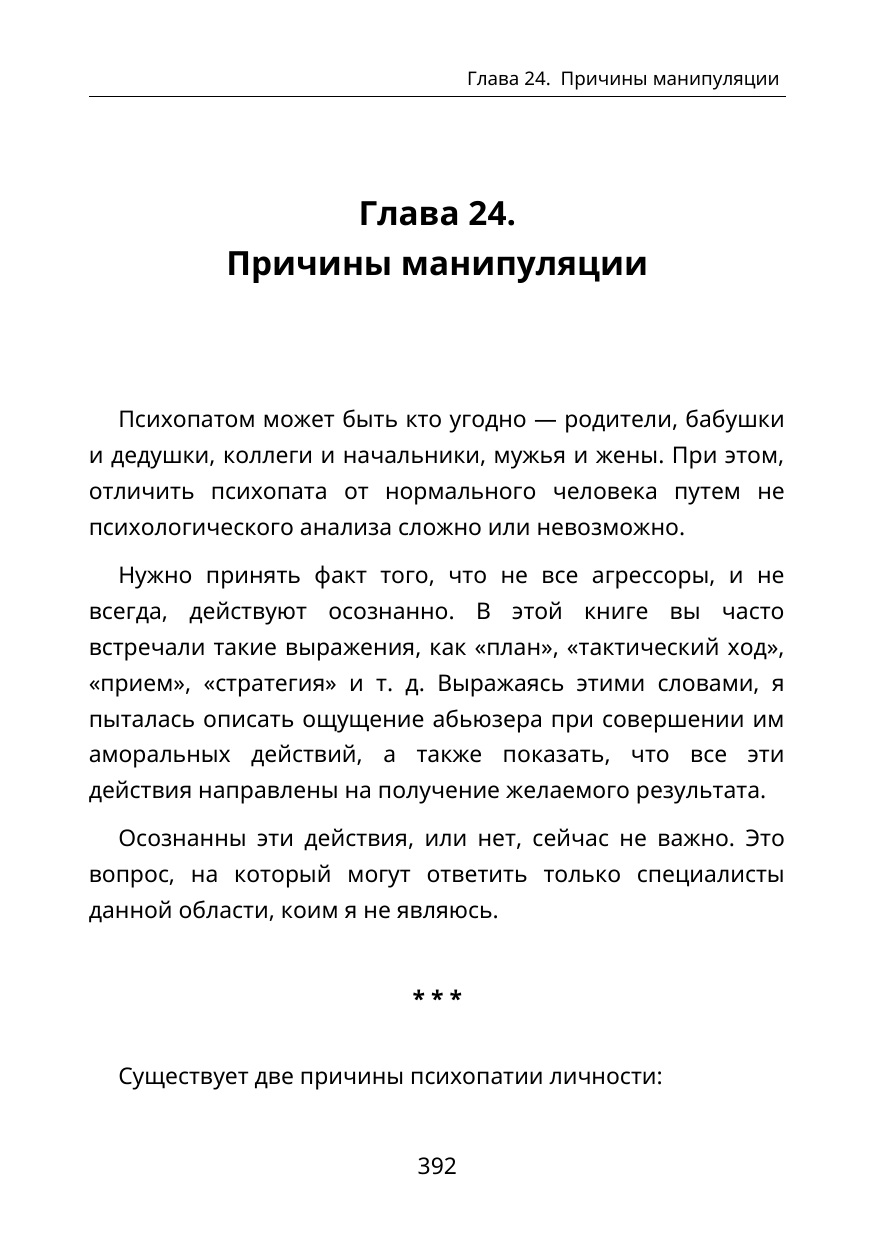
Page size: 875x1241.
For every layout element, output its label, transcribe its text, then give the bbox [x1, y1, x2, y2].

text Существует две причины психопатии личности: [88, 1060, 786, 1092]
text Нужно принять факт того, что не все агрессоры, и не всегда, действуют осознанно. В этой книге вы часто встречали такие выражения, как «план», «тактический ход», «прием», «стратегия» и т. д. Выражаясь этими словами, я пыталась описать ощущение абьюзера при совершении им аморальных действий, а также показать, что все эти действия направлены на получение желаемого результата. [88, 559, 786, 806]
text Осознанны эти действия, или нет, сейчас не важно. Это вопрос, на который могут ответить только специалисты данной области, коим я не являюсь. [88, 822, 786, 925]
subtitle * * * [88, 983, 786, 1014]
text Психопатом может быть кто угодно — родители, бабушки и дедушки, коллеги и начальники, мужья и жены. При этом, отличить психопата от нормального человека путем не психологического анализа сложно или невозможно. [88, 403, 786, 542]
subtitle Глава 24. Причины манипуляции [88, 185, 786, 285]
